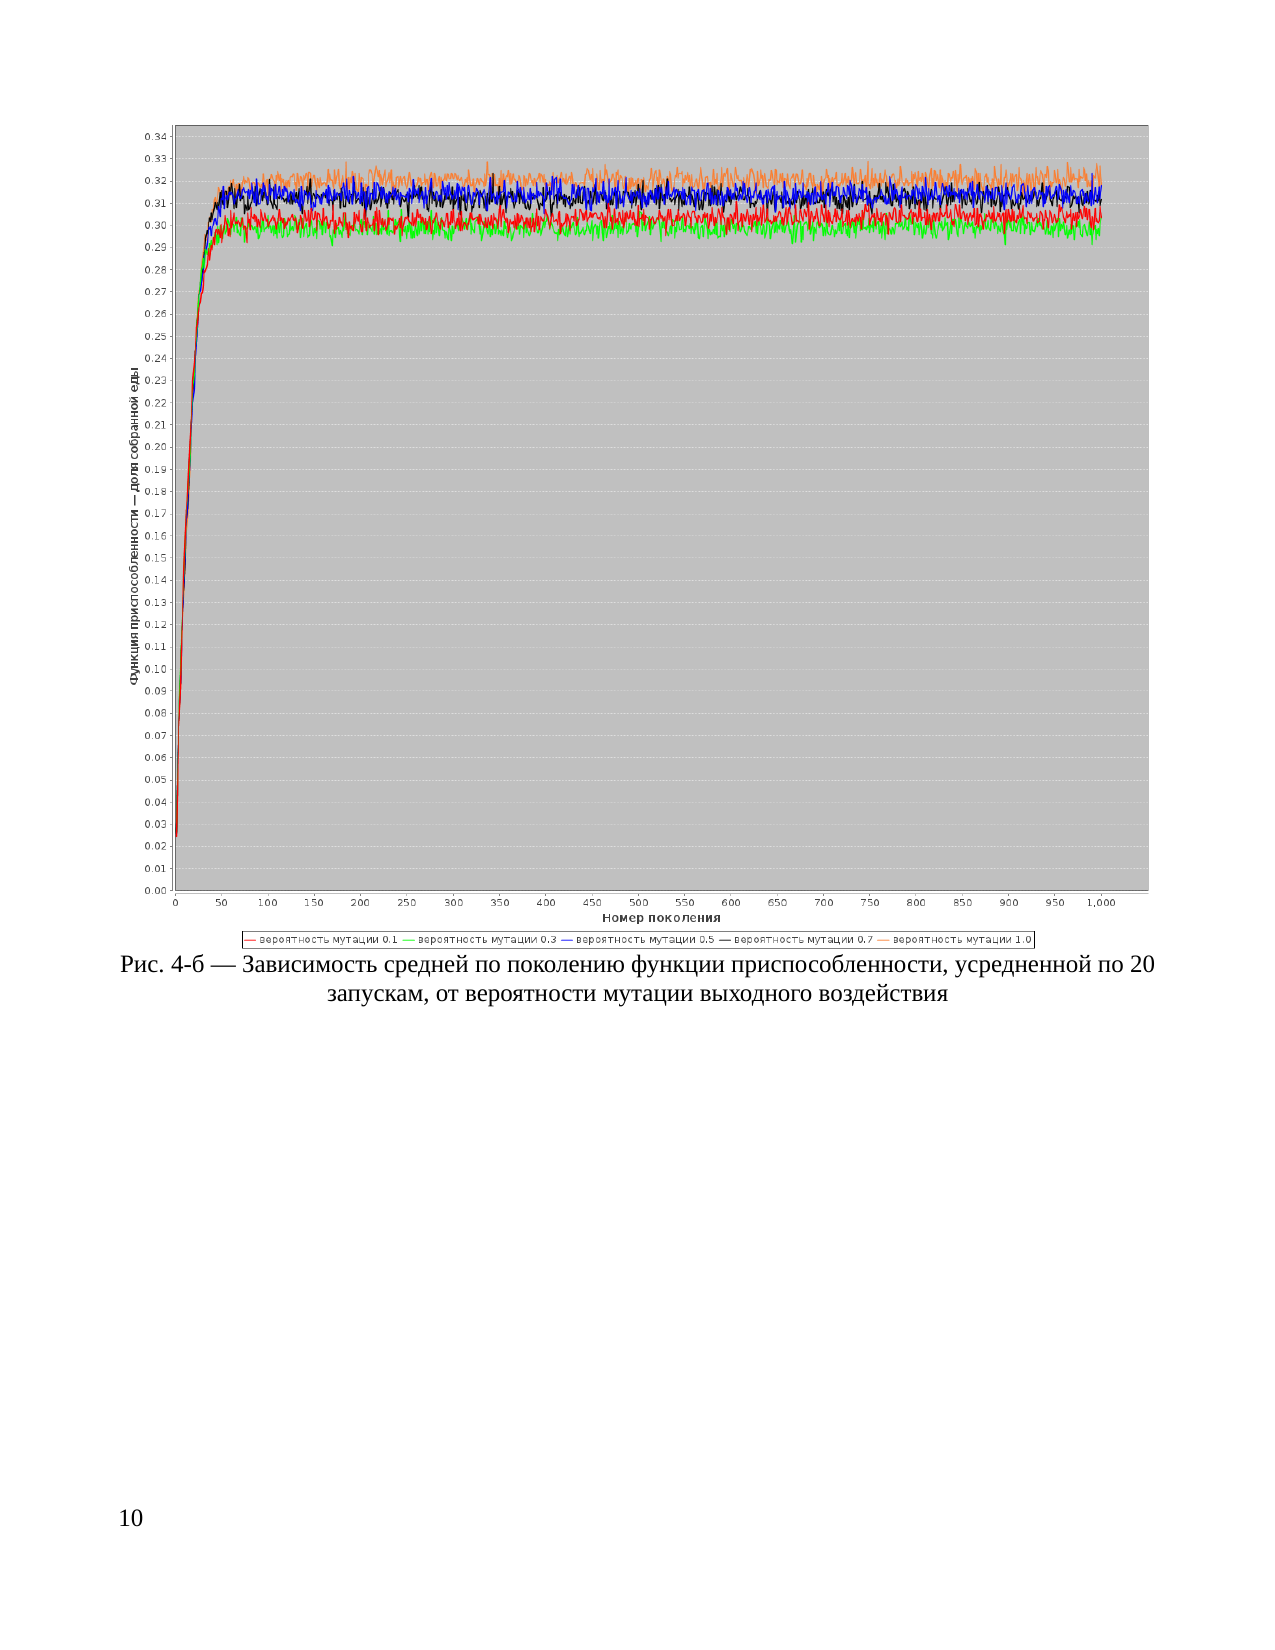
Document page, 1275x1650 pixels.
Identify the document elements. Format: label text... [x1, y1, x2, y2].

picture [118, 118, 1157, 949]
subtitle Рис. 4-б — Зависимость средней по поколению функции приспособленности, усредненной по 20 запускам, от вероятности мутации выходного воздействия [118, 949, 1157, 1007]
